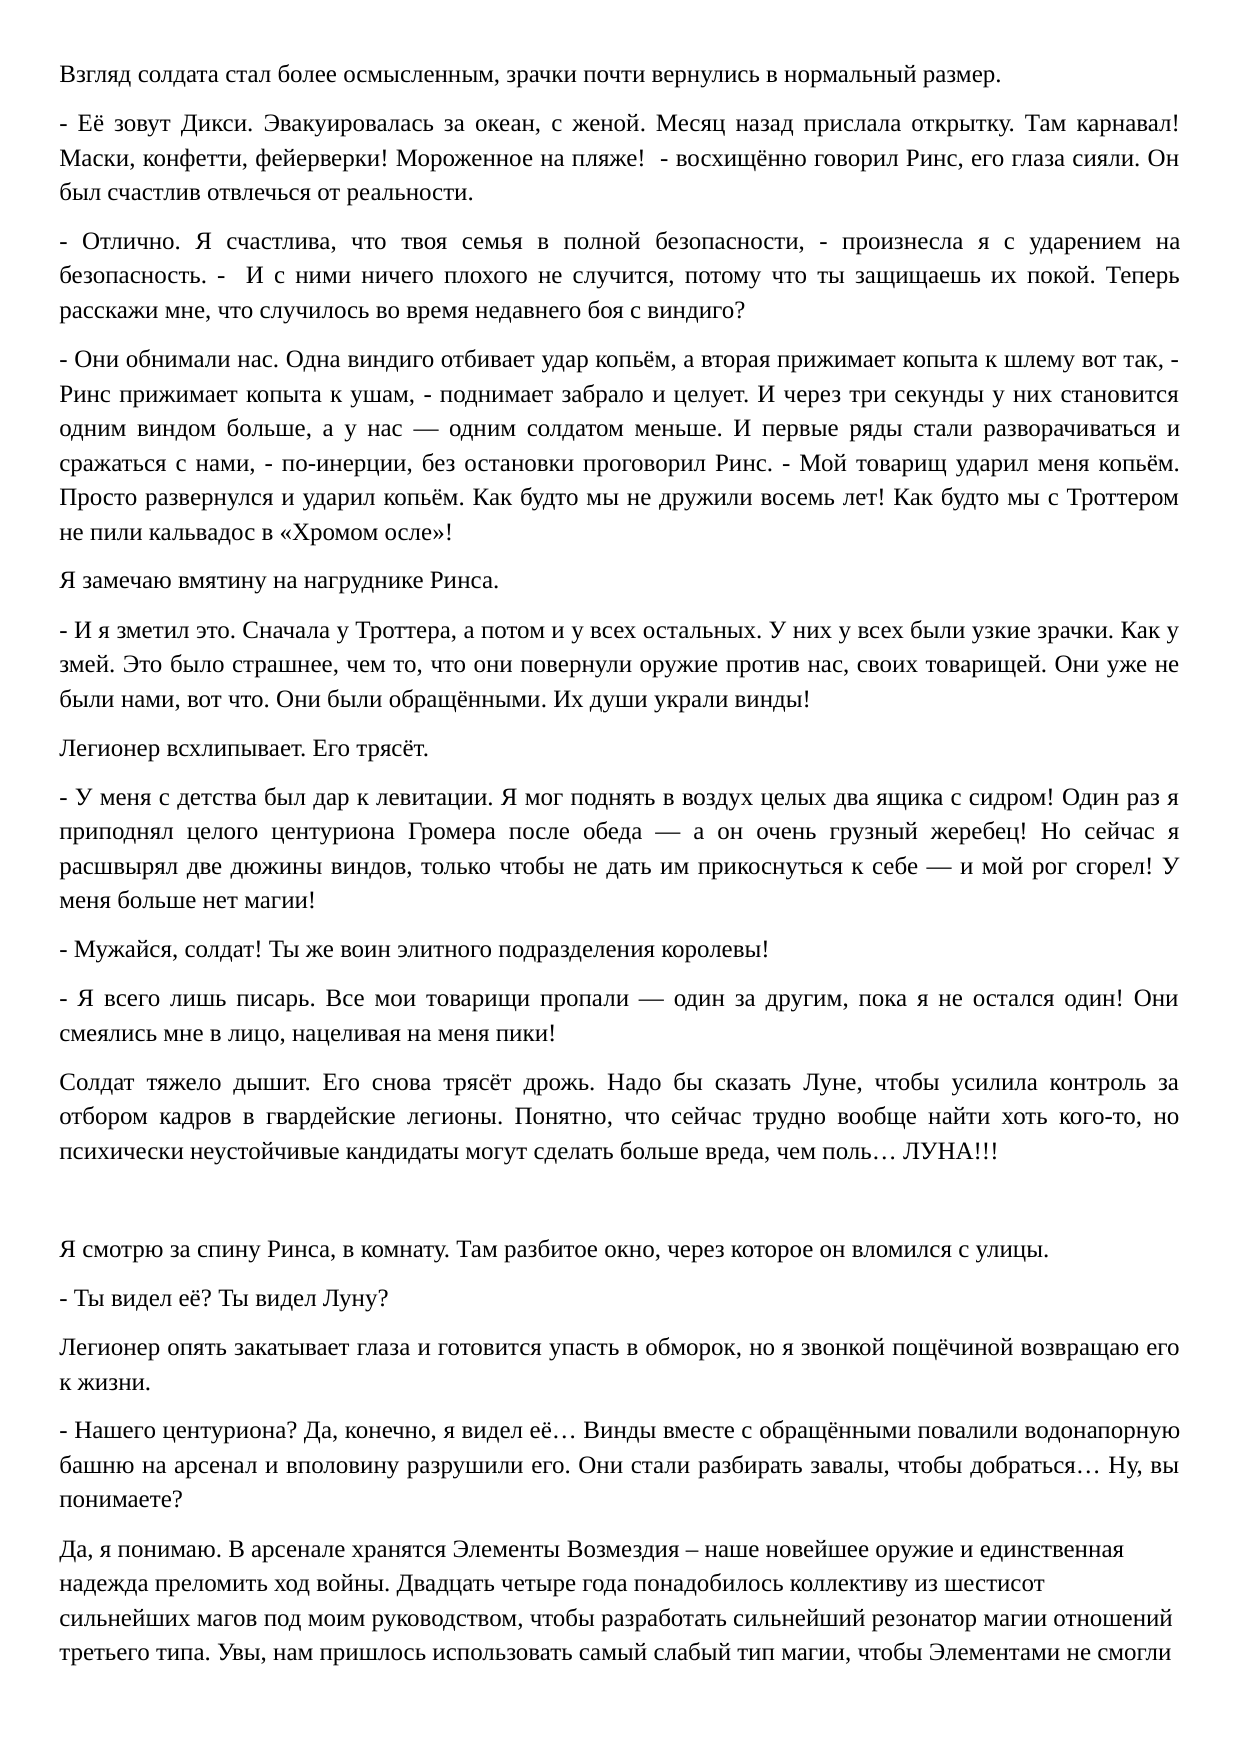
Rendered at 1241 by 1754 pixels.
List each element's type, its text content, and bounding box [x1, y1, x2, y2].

text - Я всего лишь писарь. Все мои товарищи пропали — один за другим, пока я не остался один! Они смеялись мне в лицо, нацеливая на меня пики! [59, 983, 1181, 1047]
text - Ты видел её? Ты видел Луну? [59, 1283, 1181, 1312]
text Да, я понимаю. В арсенале хранятся Элементы Возмездия – наше новейшее оружие и единственная надежда преломить ход войны. Двадцать четыре года понадобилось коллективу из шестисот сильнейших магов под моим руководством, чтобы разработать сильнейший резонатор магии отношений третьего типа. Увы, нам пришлось использовать самый слабый тип магии, чтобы Элементами не смогли [59, 1534, 1181, 1666]
text Легионер опять закатывает глаза и готовится упасть в обморок, но я звонкой пощёчиной возвращаю его к жизни. [59, 1332, 1181, 1395]
text - Они обнимали нас. Одна виндиго отбивает удар копьём, а вторая прижимает копыта к шлему вот так, - Ринс прижимает копыта к ушам, - поднимает забрало и целует. И через три секунды у них становится одним виндом больше, а у нас — одним солдатом меньше. И первые ряды стали разворачиваться и сражаться с нами, - по-инерции, без остановки проговорил Ринс. - Мой товарищ ударил меня копьём. Просто развернулся и ударил копьём. Как будто мы не дружили восемь лет! Как будто мы с Троттером не пили кальвадос в «Хромом осле»! [59, 344, 1181, 545]
text - У меня с детства был дар к левитации. Я мог поднять в воздух целых два ящика с сидром! Один раз я приподнял целого центуриона Громера после обеда — а он очень грузный жеребец! Но сейчас я расшвырял две дюжины виндов, только чтобы не дать им прикоснуться к себе — и мой рог сгорел! У меня больше нет магии! [59, 782, 1181, 914]
text - Отлично. Я счастлива, что твоя семья в полной безопасности, - произнесла я с ударением на безопасность. - И с ними ничего плохого не случится, потому что ты защищаешь их покой. Теперь расскажи мне, что случилось во время недавнего боя с виндиго? [59, 226, 1181, 324]
text Взгляд солдата стал более осмысленным, зрачки почти вернулись в нормальный размер. [59, 59, 1181, 88]
text - Её зовут Дикси. Эвакуировалась за океан, с женой. Месяц назад прислала открытку. Там карнавал! Маски, конфетти, фейерверки! Мороженное на пляже! - восхищённо говорил Ринс, его глаза сияли. Он был счастлив отвлечься от реальности. [59, 108, 1181, 206]
text - И я зметил это. Сначала у Троттера, а потом и у всех остальных. У них у всех были узкие зрачки. Как у змей. Это было страшнее, чем то, что они повернули оружие против нас, своих товарищей. Они уже не были нами, вот что. Они были обращёнными. Их души украли винды! [59, 615, 1181, 712]
text - Нашего центуриона? Да, конечно, я видел её… Винды вместе с обращёнными повалили водонапорную башню на арсенал и вполовину разрушили его. Они стали разбирать завалы, чтобы добраться… Ну, вы понимаете? [59, 1416, 1181, 1513]
text - Мужайся, солдат! Ты же воин элитного подразделения королевы! [59, 934, 1181, 963]
text Легионер всхлипывает. Его трясёт. [59, 733, 1181, 761]
text Я замечаю вмятину на нагруднике Ринса. [59, 566, 1181, 594]
text Я смотрю за спину Ринса, в комнату. Там разбитое окно, через которое он вломился с улицы. [59, 1234, 1181, 1263]
text Солдат тяжело дышит. Его снова трясёт дрожь. Надо бы сказать Луне, чтобы усилила контроль за отбором кадров в гвардейские легионы. Понятно, что сейчас трудно вообще найти хоть кого-то, но психически неустойчивые кандидаты могут сделать больше вреда, чем поль… ЛУНА!!! [59, 1067, 1181, 1164]
